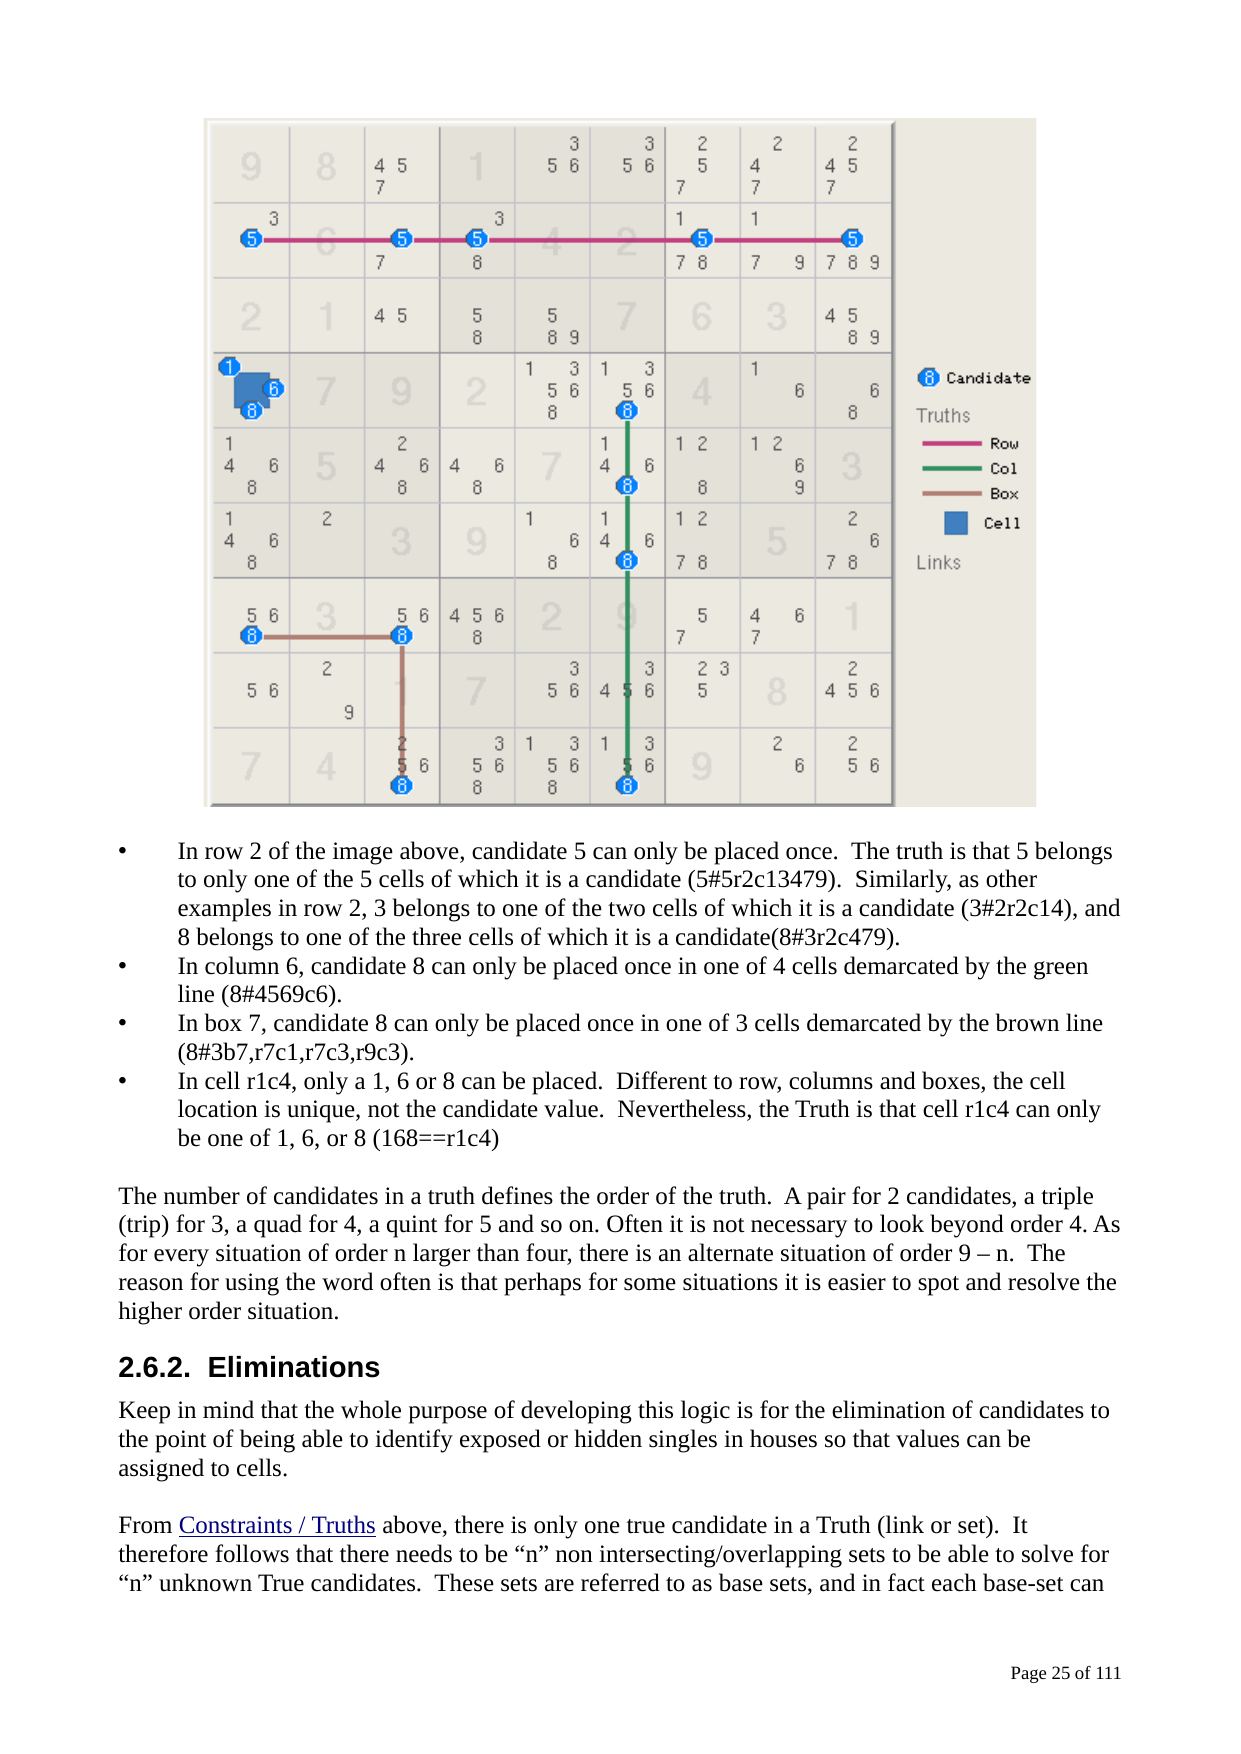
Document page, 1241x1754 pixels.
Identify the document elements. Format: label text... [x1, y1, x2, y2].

picture [203, 118, 1037, 807]
list In row 2 of the image above, candidate 5 can only be placed once. The truth is that 5 belongs to only one of the 5 cells of which it is a candidate (5#5r2c13479). Similarly, as other examples in row 2, 3 belongs to one of the two cells of which it is a candidate (3#2r2c14), and 8 belongs to one of the three cells of which it is a candidate(8#3r2c479). [118, 836, 1122, 951]
list In cell r1c4, only a 1, 6 or 8 can be placed. Different to row, columns and boxes, the cell location is unique, not the candidate value. Nevertheless, the Truth is that cell r1c4 can only be one of 1, 6, or 8 (168==r1c4) [118, 1066, 1122, 1152]
list In box 7, candidate 8 can only be placed once in one of 3 cells demarcated by the brown line (8#3b7,r7c1,r7c3,r9c3). [118, 1008, 1122, 1066]
text Keep in mind that the whole purpose of developing this logic is for the elimination of candidates to the point of being able to identify exposed or hidden singles in houses so that values can be assigned to cells. [118, 1396, 1122, 1482]
subtitle Eliminations [118, 1349, 1122, 1383]
list The number of candidates in a truth defines the order of the truth. A pair for 2 candidates, a triple (trip) for 3, a quad for 4, a quint for 5 and so on. Often it is not necessary to look beyond order 4. As for every situation of order n larger than four, there is an alternate situation of order 9 – n. The reason for using the word often is that perhaps for some situations it is easier to spot and resolve the higher order situation. [118, 1181, 1122, 1324]
text From Constraints / Truths above, there is only one true candidate in a Truth (link or set). It therefore follows that there needs to be “n” non intersecting/overlapping sets to be able to solve for “n” unknown True candidates. These sets are referred to as base sets, and in fact each base-set can [118, 1511, 1122, 1597]
list In column 6, candidate 8 can only be placed once in one of 4 cells demarcated by the green line (8#4569c6). [118, 951, 1122, 1008]
